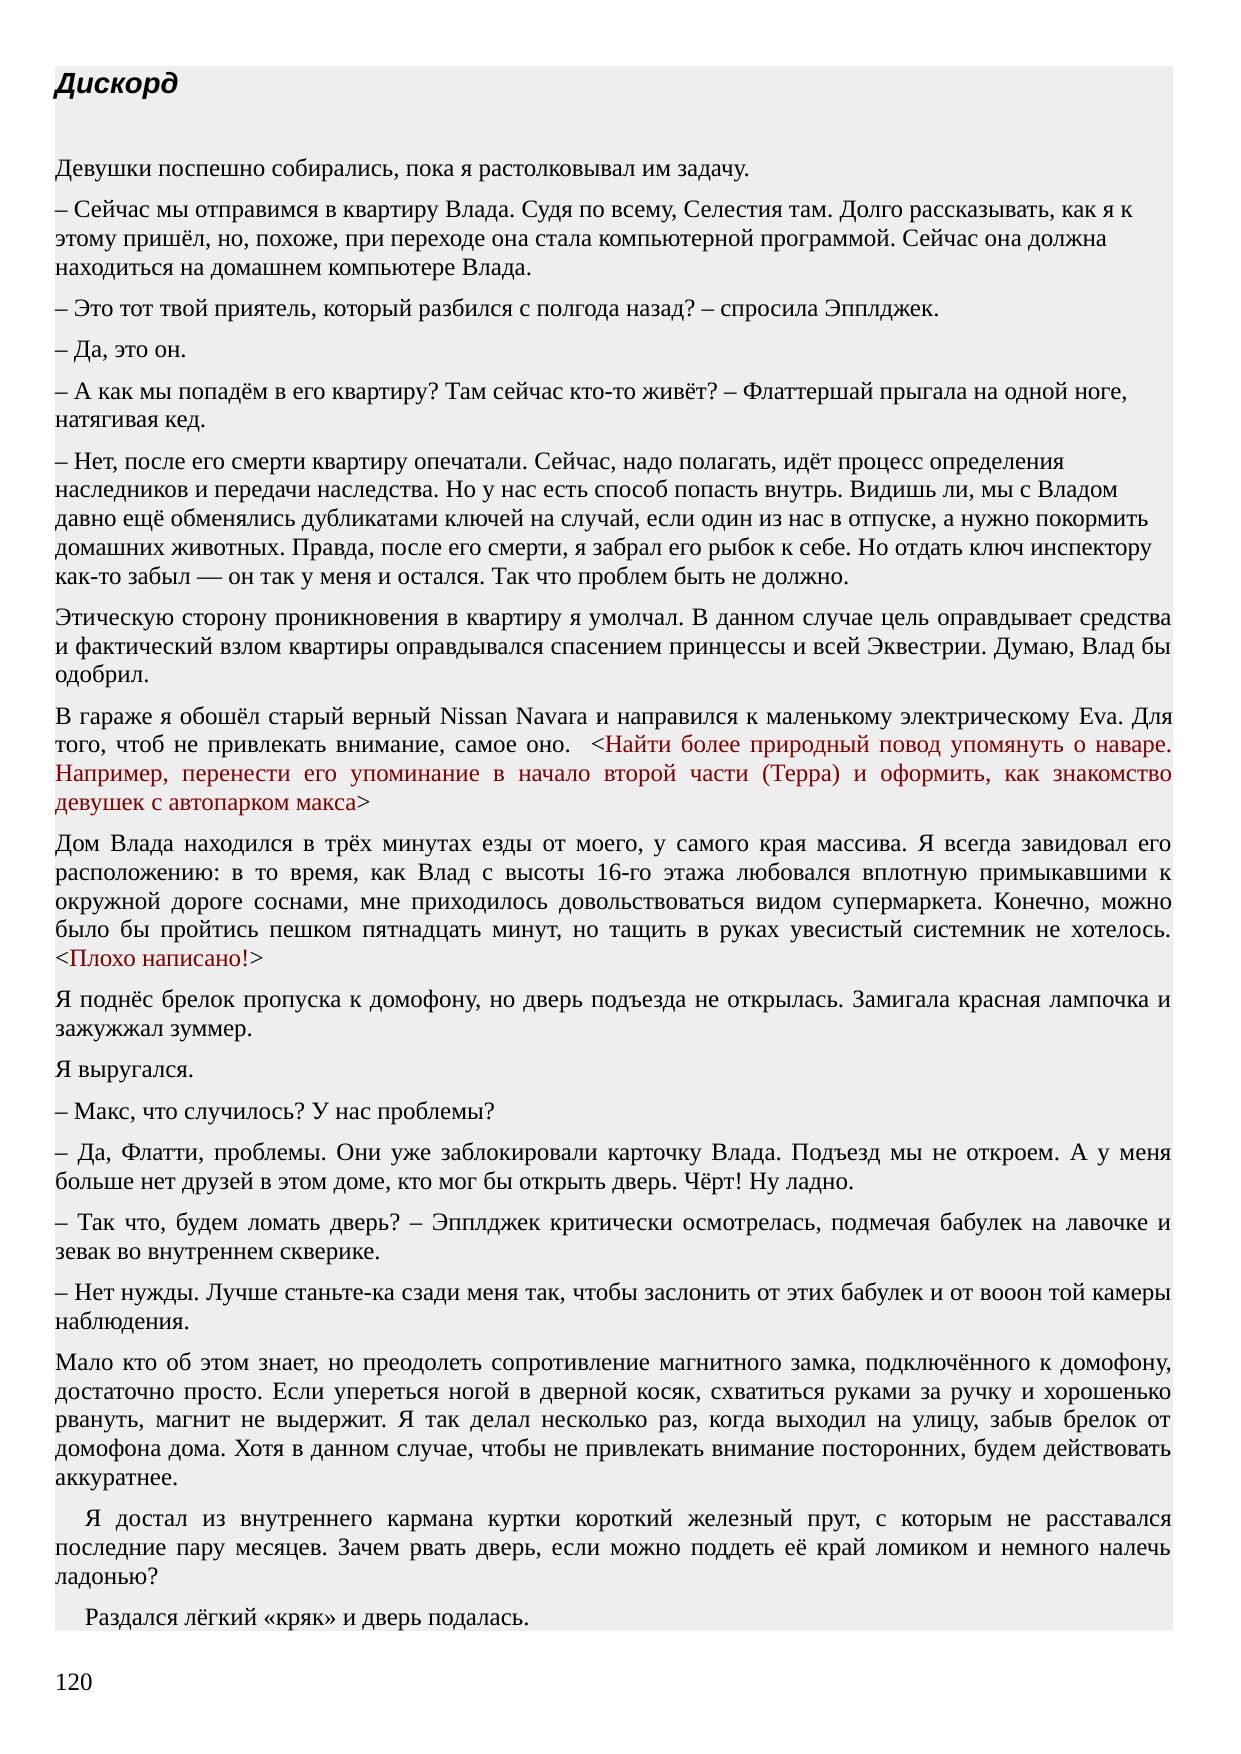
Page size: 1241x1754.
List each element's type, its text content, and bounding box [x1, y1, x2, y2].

text – Так что, будем ломать дверь? – Эпплджек критически осмотрелась, подмечая бабулек на лавочке и зевак во внутреннем скверике. [55, 1207, 1173, 1264]
text – Да, Флатти, проблемы. Они уже заблокировали карточку Влада. Подъезд мы не откроем. А у меня больше нет друзей в этом доме, кто мог бы открыть дверь. Чёрт! Ну ладно. [55, 1137, 1173, 1194]
text – Нет, после его смерти квартиру опечатали. Сейчас, надо полагать, идёт процесс определения наследников и передачи наследства. Но у нас есть способ попасть внутрь. Видишь ли, мы с Владом давно ещё обменялись дубликатами ключей на случай, если один из нас в отпуске, а нужно покормить домашних животных. Правда, после его смерти, я забрал его рыбок к себе. Но отдать ключ инспектору как-то забыл — он так у меня и остался. Так что проблем быть не должно. [55, 446, 1173, 589]
subtitle Дискорд [55, 66, 1173, 99]
text Я поднёс брелок пропуска к домофону, но дверь подъезда не открылась. Замигала красная лампочка и зажужжал зуммер. [55, 984, 1173, 1042]
text – Макс, что случилось? У нас проблемы? [55, 1096, 1173, 1124]
text – Это тот твой приятель, который разбился с полгода назад? – спросила Эпплджек. [55, 293, 1173, 322]
text Этическую сторону проникновения в квартиру я умолчал. В данном случае цель оправдывает средства и фактический взлом квартиры оправдывался спасением принцессы и всей Эквестрии. Думаю, Влад бы одобрил. [55, 602, 1173, 688]
list Мало кто об этом знает, но преодолеть сопротивление магнитного замка, подключённого к домофону, достаточно просто. Если упереться ногой в дверной косяк, схватиться руками за ручку и хорошенько рвануть, магнит не выдержит. Я так делал несколько раз, когда выходил на улицу, забыв брелок от домофона дома. Хотя в данном случае, чтобы не привлекать внимание посторонних, будем действовать аккуратнее. [55, 1347, 1173, 1491]
text Раздался лёгкий «кряк» и дверь подалась. [55, 1602, 1173, 1631]
text – Нет нужды. Лучше станьте-ка сзади меня так, чтобы заслонить от этих бабулек и от вооон той камеры наблюдения. [55, 1277, 1173, 1334]
text – Да, это он. [55, 334, 1173, 363]
text Дом Влада находился в трёх минутах езды от моего, у самого края массива. Я всегда завидовал его расположению: в то время, как Влад с высоты 16-го этажа любовался вплотную примыкавшими к окружной дороге соснами, мне приходилось довольствоваться видом супермаркета. Конечно, можно было бы пройтись пешком пятнадцать минут, но тащить в руках увесистый системник не хотелось. <Плохо написано!> [55, 828, 1173, 972]
text Девушки поспешно собирались, пока я растолковывал им задачу. [55, 153, 1173, 182]
text Я выругался. [55, 1054, 1173, 1083]
text Я достал из внутреннего кармана куртки короткий железный прут, с которым не расставался последние пару месяцев. Зачем рвать дверь, если можно поддеть её край ломиком и немного налечь ладонью? [55, 1503, 1173, 1589]
text – Сейчас мы отправимся в квартиру Влада. Судя по всему, Селестия там. Долго рассказывать, как я к этому пришёл, но, похоже, при переходе она стала компьютерной программой. Сейчас она должна находиться на домашнем компьютере Влада. [55, 194, 1173, 281]
text В гараже я обошёл старый верный Nissan Navara и направился к маленькому электрическому Eva. Для того, чтоб не привлекать внимание, самое оно. <Найти более природный повод упомянуть о наваре. Например, перенести его упоминание в начало второй части (Терра) и оформить, как знакомство девушек с автопарком макса> [55, 701, 1173, 816]
text – А как мы попадём в его квартиру? Там сейчас кто-то живёт? – Флаттершай прыгала на одной ноге, натягивая кед. [55, 376, 1173, 433]
